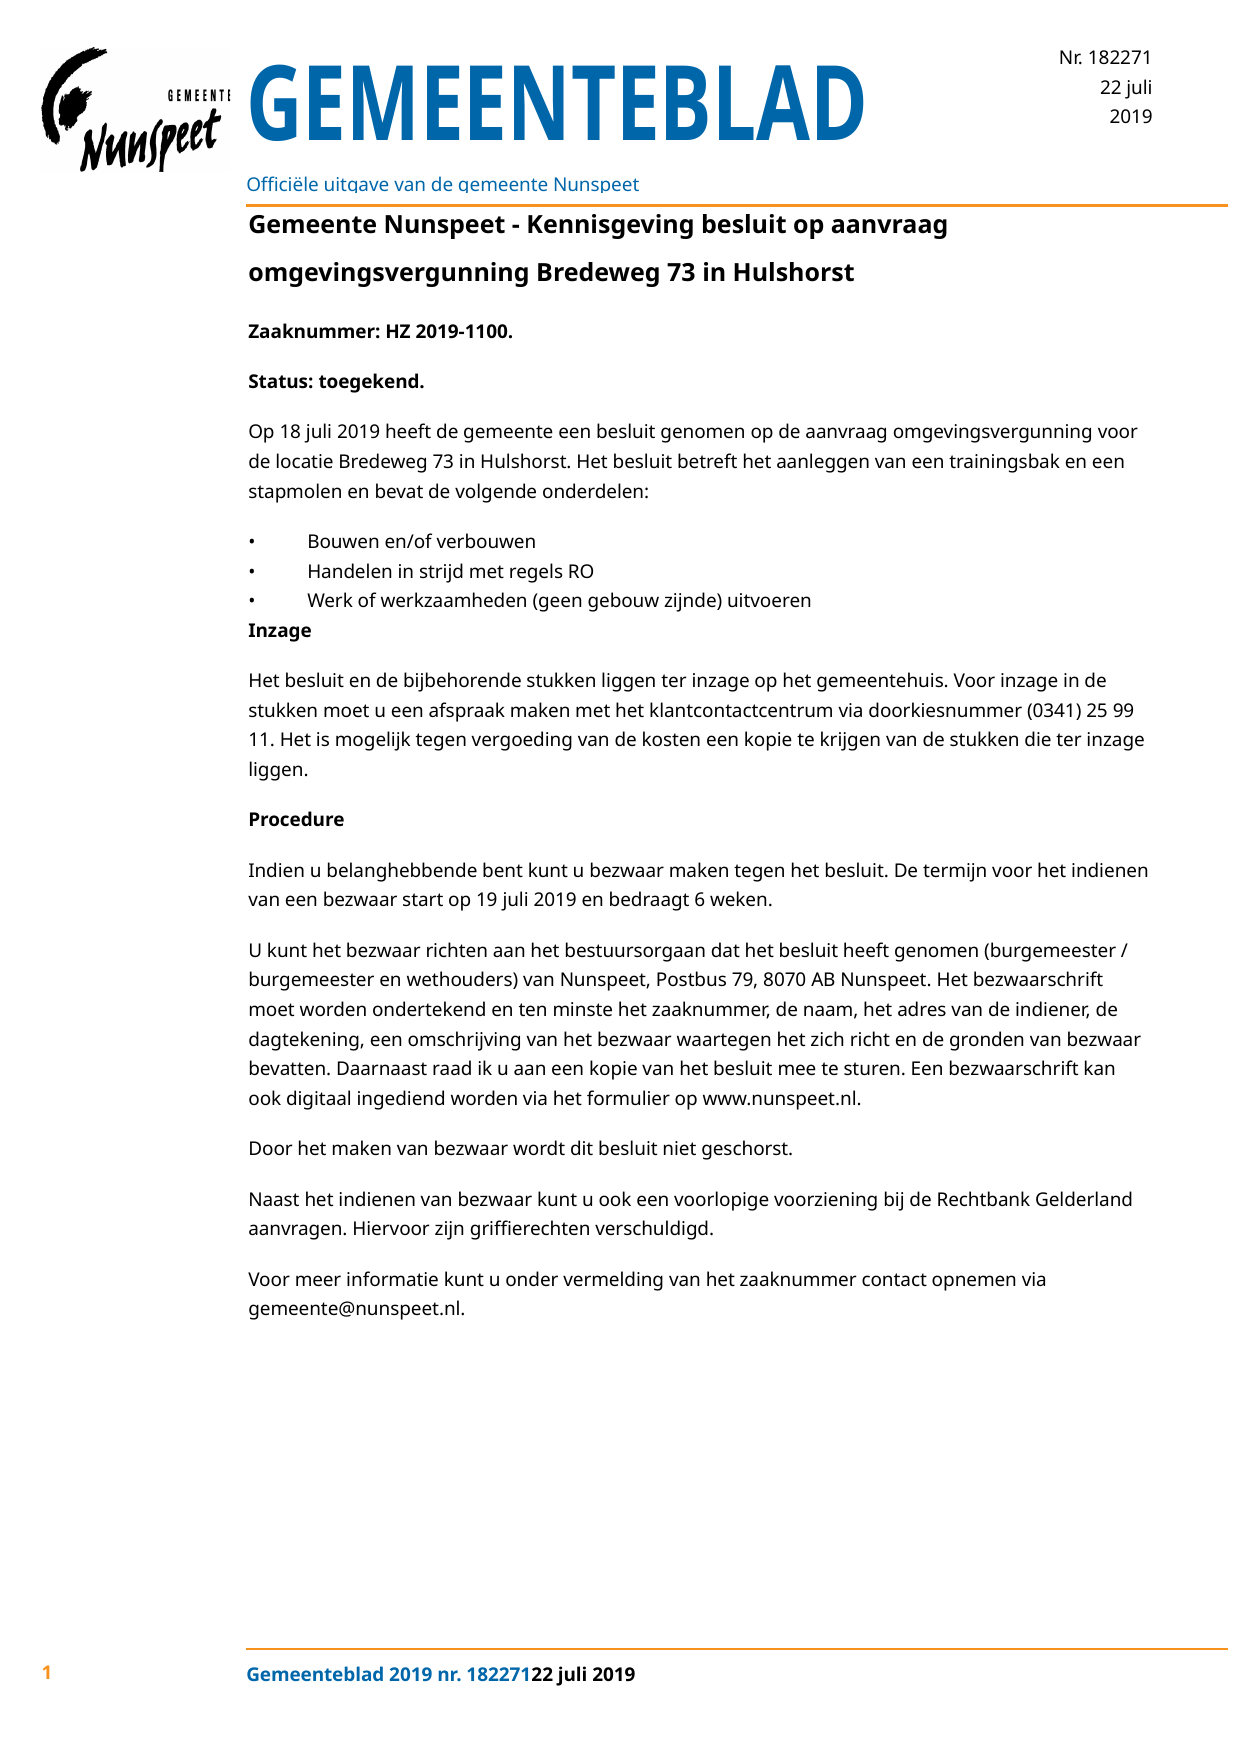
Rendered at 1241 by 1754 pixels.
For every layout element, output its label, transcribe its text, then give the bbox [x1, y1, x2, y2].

text Gemeente Nunspeet - Kennisgeving besluit op aanvraag omgevingsvergunning Bredeweg 73 in Hulshorst [248, 207, 1152, 288]
text U kunt het bezwaar richten aan het bestuursorgaan dat het besluit heeft genomen (burgemeester / burgemeester en wethouders) van Nunspeet, Postbus 79, 8070 AB Nunspeet. Het bezwaarschrift moet worden ondertekend en ten minste het zaaknummer, de naam, het adres van de indiener, de dagtekening, een omschrijving van het bezwaar waartegen het zich richt en de gronden van bezwaar bevatten. Daarnaast raad ik u aan een kopie van het besluit mee te sturen. Een bezwaarschrift kan ook digitaal ingediend worden via het formulier op www.nunspeet.nl. [248, 937, 1152, 1111]
text Indien u belanghebbende bent kunt u bezwaar maken tegen het besluit. De termijn voor het indienen van een bezwaar start op 19 juli 2019 en bedraagt 6 weken. [248, 857, 1152, 912]
list Handelen in strijd met regels RO [248, 558, 1152, 584]
text Door het maken van bezwaar wordt dit besluit niet geschorst. [248, 1135, 1152, 1161]
text Het besluit en de bijbehorende stukken liggen ter inzage op het gemeentehuis. Voor inzage in de stukken moet u een afspraak maken met het klantcontactcentrum via doorkiesnummer (0341) 25 99 11. Het is mogelijk tegen vergoeding van de kosten een kopie te krijgen van de stukken die ter inzage liggen. [248, 667, 1152, 782]
text Status: toegekend. [248, 368, 1152, 394]
text Procedure [248, 807, 1152, 832]
picture [41, 47, 231, 172]
text Op 18 juli 2019 heeft de gemeente een besluit genomen op de aanvraag omgevingsvergunning voor de locatie Bredeweg 73 in Hulshorst. Het besluit betreft het aanleggen van een trainingsbak en een stapmolen en bevat de volgende onderdelen: [248, 419, 1152, 504]
text Inzage [248, 617, 1152, 643]
list Werk of werkzaamheden (geen gebouw zijnde) uitvoeren [248, 587, 1152, 613]
list Bouwen en/of verbouwen [248, 528, 1152, 554]
text Zaaknummer: HZ 2019-1100. [248, 318, 1152, 344]
text Voor meer informatie kunt u onder vermelding van het zaaknummer contact opnemen via gemeente@nunspeet.nl. [248, 1266, 1152, 1321]
text Naast het indienen van bezwaar kunt u ook een voorlopige voorziening bij de Rechtbank Gelderland aanvragen. Hiervoor zijn griffierechten verschuldigd. [248, 1186, 1152, 1241]
